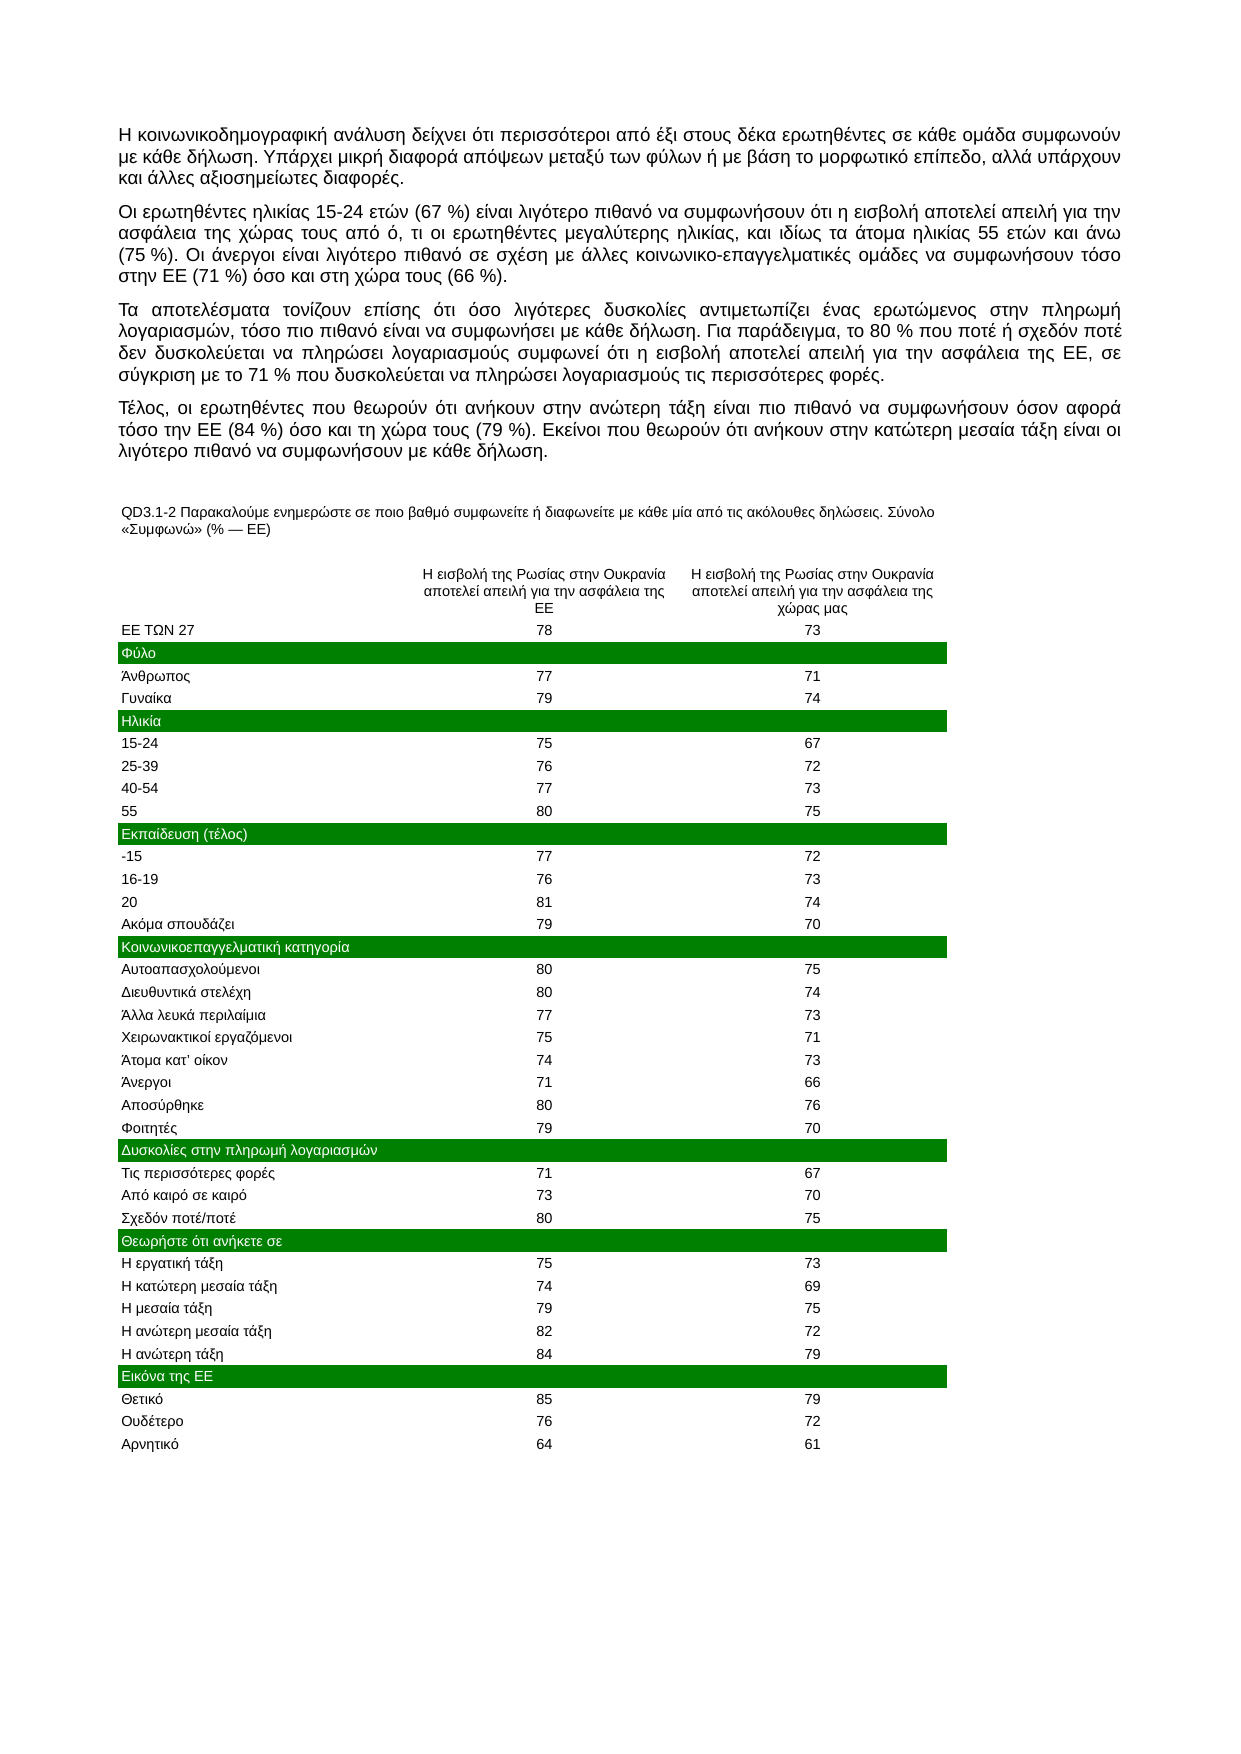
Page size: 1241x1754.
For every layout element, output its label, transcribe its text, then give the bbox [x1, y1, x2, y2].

table_cell 73 [678, 1252, 947, 1274]
text Η κοινωνικοδημογραφική ανάλυση δείχνει ότι περισσότεροι από έξι στους δέκα ερωτηθέντες σε κάθε ομάδα συμφωνούν με κάθε δήλωση. Υπάρχει μικρή διαφορά απόψεων μεταξύ των φύλων ή με βάση το μορφωτικό επίπεδο, αλλά υπάρχουν και άλλες αξιοσημείωτες διαφορές. [118, 124, 1122, 189]
table_cell 75 [678, 958, 947, 981]
table_cell 74 [410, 1275, 678, 1297]
table_cell Ακόμα σπουδάζει [118, 913, 410, 936]
table_cell [118, 563, 410, 619]
table_cell 80 [410, 800, 678, 822]
table_cell 73 [410, 1184, 678, 1207]
table_cell Κοινωνικοεπαγγελματική κατηγορία [118, 936, 410, 958]
table_cell [678, 540, 947, 563]
table_cell Από καιρό σε καιρό [118, 1184, 410, 1207]
table_cell -15 [118, 845, 410, 868]
table_cell Η κατώτερη μεσαία τάξη [118, 1275, 410, 1297]
table_cell 72 [678, 1320, 947, 1342]
table_cell Γυναίκα [118, 687, 410, 709]
table_cell 80 [410, 981, 678, 1003]
table_cell 79 [678, 1388, 947, 1410]
table_cell [678, 642, 947, 664]
table_cell Αυτοαπασχολούμενοι [118, 958, 410, 981]
table_cell Χειρωνακτικοί εργαζόμενοι [118, 1026, 410, 1048]
table_cell 71 [678, 1026, 947, 1048]
table_cell 70 [678, 1184, 947, 1207]
table_cell Άνεργοι [118, 1071, 410, 1094]
table_cell 82 [410, 1320, 678, 1342]
table_header QD3.1-2 Παρακαλούμε ενημερώστε σε ποιο βαθμό συμφωνείτε ή διαφωνείτε με κάθε μία από τις ακόλουθες δηλώσεις. Σύνολο «Συμφωνώ» (% — ΕΕ) [118, 501, 947, 540]
text Τέλος, οι ερωτηθέντες που θεωρούν ότι ανήκουν στην ανώτερη τάξη είναι πιο πιθανό να συμφωνήσουν όσον αφορά τόσο την ΕΕ (84 %) όσο και τη χώρα τους (79 %). Εκείνοι που θεωρούν ότι ανήκουν στην κατώτερη μεσαία τάξη είναι οι λιγότερο πιθανό να συμφωνήσουν με κάθε δήλωση. [118, 397, 1122, 462]
table_cell [678, 936, 947, 958]
table_cell 61 [678, 1433, 947, 1455]
table_cell 75 [410, 1026, 678, 1048]
table_cell [678, 1365, 947, 1388]
table_cell 80 [410, 1207, 678, 1229]
table_cell Δυσκολίες στην πληρωμή λογαριασμών [118, 1139, 410, 1162]
table_cell 81 [410, 890, 678, 913]
table_cell Φοιτητές [118, 1116, 410, 1139]
table_cell Η εισβολή της Ρωσίας στην Ουκρανία αποτελεί απειλή για την ασφάλεια της χώρας μας [678, 563, 947, 619]
table_cell [678, 710, 947, 732]
table_cell [678, 1139, 947, 1162]
table_cell [410, 1139, 678, 1162]
table_cell Εικόνα της ΕΕ [118, 1365, 410, 1388]
table_cell 15-24 [118, 732, 410, 755]
table_cell Η εισβολή της Ρωσίας στην Ουκρανία αποτελεί απειλή για την ασφάλεια της ΕΕ [410, 563, 678, 619]
table_cell ΕΕ ΤΩΝ 27 [118, 619, 410, 642]
table_cell 71 [410, 1071, 678, 1094]
table_cell Άλλα λευκά περιλαίμια [118, 1003, 410, 1026]
table_cell 79 [410, 913, 678, 936]
table_cell 79 [410, 1116, 678, 1139]
table_cell Ουδέτερο [118, 1410, 410, 1433]
table_cell 70 [678, 913, 947, 936]
table_cell 74 [678, 687, 947, 709]
table_cell 77 [410, 845, 678, 868]
table_cell [410, 1229, 678, 1252]
table_cell [410, 540, 678, 563]
table_cell Άνθρωπος [118, 664, 410, 687]
table_cell Θετικό [118, 1388, 410, 1410]
table_cell 73 [678, 777, 947, 800]
table_cell 40-54 [118, 777, 410, 800]
table_cell 80 [410, 958, 678, 981]
table_cell 71 [410, 1162, 678, 1184]
table_cell 76 [410, 868, 678, 890]
table_cell 73 [678, 1049, 947, 1071]
table_cell 72 [678, 1410, 947, 1433]
table_cell 74 [410, 1049, 678, 1071]
table_cell Άτομα κατ’ οίκον [118, 1049, 410, 1071]
table_cell 77 [410, 664, 678, 687]
table_cell [410, 823, 678, 845]
table_cell 79 [410, 1297, 678, 1320]
table_cell 76 [410, 755, 678, 777]
table_cell 73 [678, 1003, 947, 1026]
table_cell 20 [118, 890, 410, 913]
table_cell [410, 710, 678, 732]
table_cell 76 [410, 1410, 678, 1433]
table_cell Φύλο [118, 642, 410, 664]
table_cell 76 [678, 1094, 947, 1116]
table_cell 75 [678, 800, 947, 822]
table_cell 74 [678, 981, 947, 1003]
table_cell 75 [410, 1252, 678, 1274]
table_cell Αποσύρθηκε [118, 1094, 410, 1116]
table_cell [118, 540, 410, 563]
table_cell 84 [410, 1343, 678, 1365]
table_cell [410, 1365, 678, 1388]
table_cell 74 [678, 890, 947, 913]
table_cell [678, 823, 947, 845]
table_cell 55 [118, 800, 410, 822]
table_cell 77 [410, 777, 678, 800]
table_cell 72 [678, 755, 947, 777]
table_cell 64 [410, 1433, 678, 1455]
table_cell 25-39 [118, 755, 410, 777]
table_cell 79 [678, 1343, 947, 1365]
table_cell Εκπαίδευση (τέλος) [118, 823, 410, 845]
table_cell Θεωρήστε ότι ανήκετε σε [118, 1229, 410, 1252]
table_cell Ηλικία [118, 710, 410, 732]
table_cell 75 [678, 1297, 947, 1320]
table_cell 67 [678, 732, 947, 755]
table_cell 73 [678, 868, 947, 890]
table_cell Η μεσαία τάξη [118, 1297, 410, 1320]
table_cell 80 [410, 1094, 678, 1116]
text Οι ερωτηθέντες ηλικίας 15-24 ετών (67 %) είναι λιγότερο πιθανό να συμφωνήσουν ότι η εισβολή αποτελεί απειλή για την ασφάλεια της χώρας τους από ό, τι οι ερωτηθέντες μεγαλύτερης ηλικίας, και ιδίως τα άτομα ηλικίας 55 ετών και άνω (75 %). Οι άνεργοι είναι λιγότερο πιθανό σε σχέση με άλλες κοινωνικο-επαγγελματικές ομάδες να συμφωνήσουν τόσο στην ΕΕ (71 %) όσο και στη χώρα τους (66 %). [118, 201, 1122, 287]
table_cell 16-19 [118, 868, 410, 890]
table_cell 72 [678, 845, 947, 868]
table_cell Τις περισσότερες φορές [118, 1162, 410, 1184]
table_cell 67 [678, 1162, 947, 1184]
table_cell Αρνητικό [118, 1433, 410, 1455]
table_cell [678, 1229, 947, 1252]
table_cell 69 [678, 1275, 947, 1297]
table_cell 79 [410, 687, 678, 709]
table_cell 77 [410, 1003, 678, 1026]
table_cell 70 [678, 1116, 947, 1139]
table_cell 71 [678, 664, 947, 687]
table_cell Η ανώτερη μεσαία τάξη [118, 1320, 410, 1342]
text Τα αποτελέσματα τονίζουν επίσης ότι όσο λιγότερες δυσκολίες αντιμετωπίζει ένας ερωτώμενος στην πληρωμή λογαριασμών, τόσο πιο πιθανό είναι να συμφωνήσει με κάθε δήλωση. Για παράδειγμα, το 80 % που ποτέ ή σχεδόν ποτέ δεν δυσκολεύεται να πληρώσει λογαριασμούς συμφωνεί ότι η εισβολή αποτελεί απειλή για την ασφάλεια της ΕΕ, σε σύγκριση με το 71 % που δυσκολεύεται να πληρώσει λογαριασμούς τις περισσότερες φορές. [118, 299, 1122, 385]
table_cell Η ανώτερη τάξη [118, 1343, 410, 1365]
table_cell 75 [410, 732, 678, 755]
table_cell 78 [410, 619, 678, 642]
table_cell Διευθυντικά στελέχη [118, 981, 410, 1003]
table_cell Η εργατική τάξη [118, 1252, 410, 1274]
table_cell [410, 642, 678, 664]
table_cell [410, 936, 678, 958]
table_cell 66 [678, 1071, 947, 1094]
table_cell 73 [678, 619, 947, 642]
table_cell 75 [678, 1207, 947, 1229]
table_cell Σχεδόν ποτέ/ποτέ [118, 1207, 410, 1229]
table_cell 85 [410, 1388, 678, 1410]
